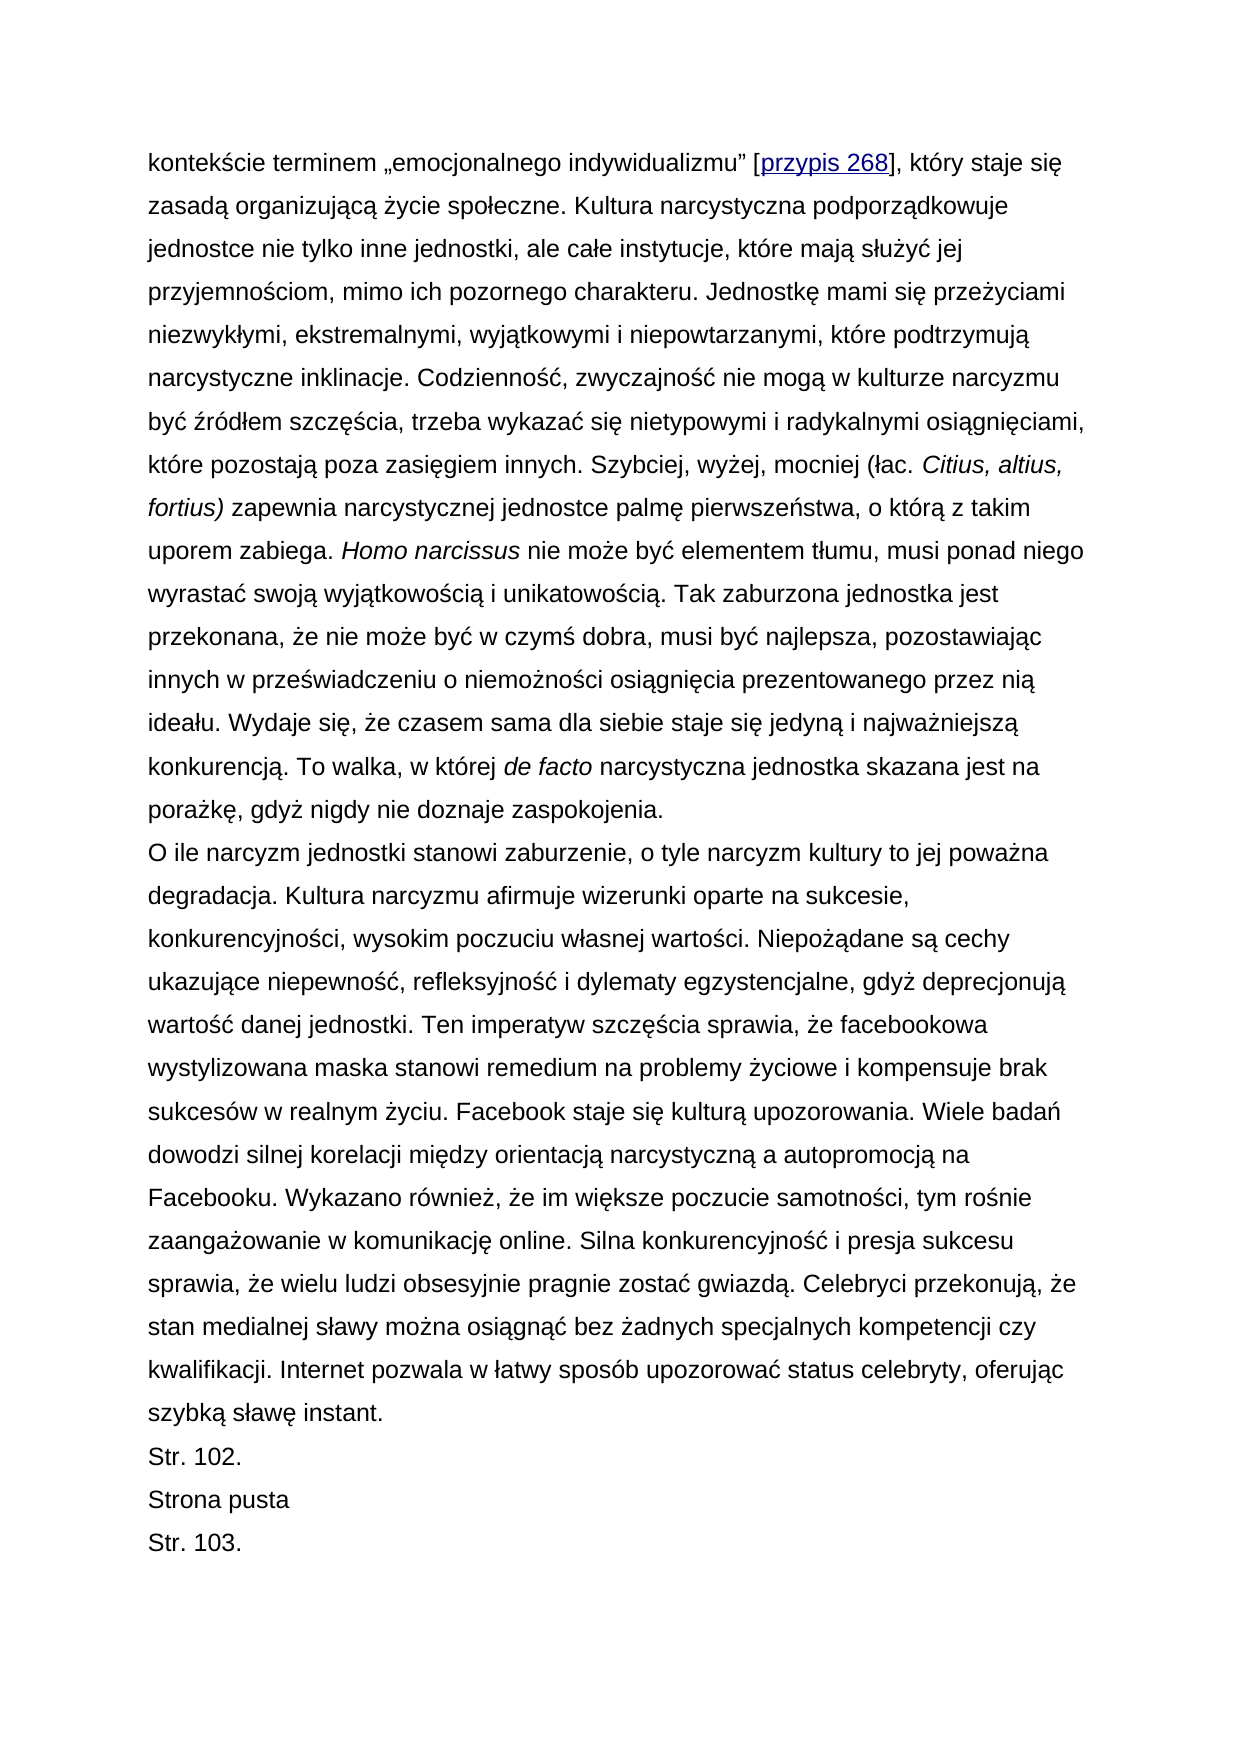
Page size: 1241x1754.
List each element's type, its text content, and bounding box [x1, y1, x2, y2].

text Str. 103. [148, 1528, 1092, 1556]
text Str. 102. [148, 1441, 1092, 1470]
text O ile narcyzm jednostki stanowi zaburzenie, o tyle narcyzm kultury to jej poważna degradacja. Kultura narcyzmu afirmuje wizerunki oparte na sukcesie, konkurencyjności, wysokim poczuciu własnej wartości. Niepożądane są cechy ukazujące niepewność, refleksyjność i dylematy egzystencjalne, gdyż deprecjonują wartość danej jednostki. Ten imperatyw szczęścia sprawia, że facebookowa wystylizowana maska stanowi remedium na problemy życiowe i kompensuje brak sukcesów w realnym życiu. Facebook staje się kulturą upozorowania. Wiele badań dowodzi silnej korelacji między orientacją narcystyczną a autopromocją na Facebooku. Wykazano również, że im większe poczucie samotności, tym rośnie zaangażowanie w komunikację online. Silna konkurencyjność i presja sukcesu sprawia, że wielu ludzi obsesyjnie pragnie zostać gwiazdą. Celebryci przekonują, że stan medialnej sławy można osiągnąć bez żadnych specjalnych kompetencji czy kwalifikacji. Internet pozwala w łatwy sposób upozorować status celebryty, oferując szybką sławę instant. [148, 838, 1092, 1427]
text kontekście terminem „emocjonalnego indywidualizmu” [przypis 268], który staje się zasadą organizującą życie społeczne. Kultura narcystyczna podporządkowuje jednostce nie tylko inne jednostki, ale całe instytucje, które mają służyć jej przyjemnościom, mimo ich pozornego charakteru. Jednostkę mami się przeżyciami niezwykłymi, ekstremalnymi, wyjątkowymi i niepowtarzanymi, które podtrzymują narcystyczne inklinacje. Codzienność, zwyczajność nie mogą w kulturze narcyzmu być źródłem szczęścia, trzeba wykazać się nietypowymi i radykalnymi osiągnięciami, które pozostają poza zasięgiem innych. Szybciej, wyżej, mocniej (łac. Citius, altius, fortius) zapewnia narcystycznej jednostce palmę pierwszeństwa, o którą z takim uporem zabiega. Homo narcissus nie może być elementem tłumu, musi ponad niego wyrastać swoją wyjątkowością i unikatowością. Tak zaburzona jednostka jest przekonana, że nie może być w czymś dobra, musi być najlepsza, pozostawiając innych w przeświadczeniu o niemożności osiągnięcia prezentowanego przez nią ideału. Wydaje się, że czasem sama dla siebie staje się jedyną i najważniejszą konkurencją. To walka, w której de facto narcystyczna jednostka skazana jest na porażkę, gdyż nigdy nie doznaje zaspokojenia. [148, 148, 1092, 823]
text Strona pusta [148, 1484, 1092, 1513]
